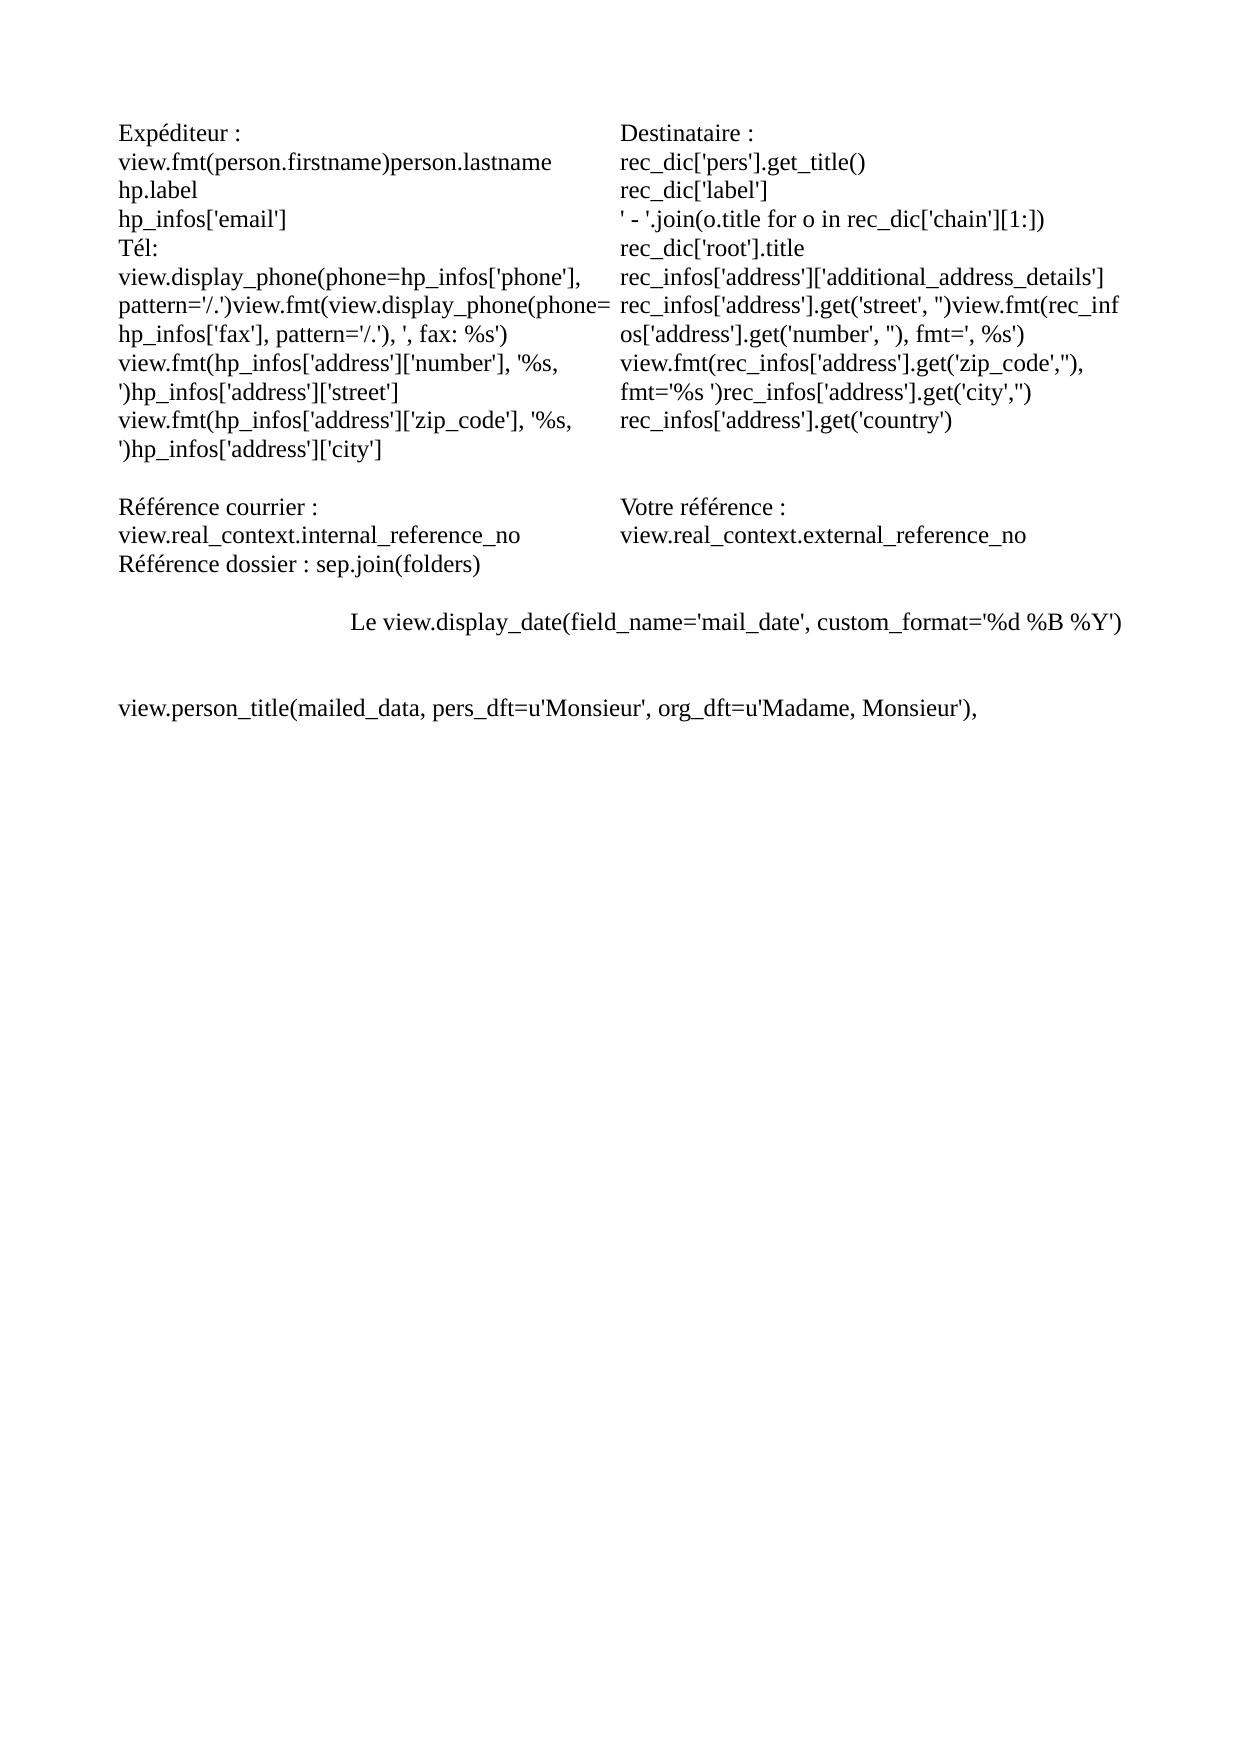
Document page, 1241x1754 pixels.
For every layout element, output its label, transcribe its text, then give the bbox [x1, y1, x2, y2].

table_header Destinataire : rec_dic['pers'].get_title() rec_dic['label'] ' - '.join(o.title for o in rec_dic['chain'][1:]) rec_dic['root'].title rec_infos['address']['additional_address_details'] rec_infos['address'].get('street', '')view.fmt(rec_infos['address'].get('number', ''), fmt=', %s') view.fmt(rec_infos['address'].get('zip_code',''), fmt='%s ')rec_infos['address'].get('city','') rec_infos['address'].get('country') [620, 118, 1122, 463]
table_cell Votre référence : view.real_context.external_reference_no [620, 492, 1122, 578]
table_cell [118, 463, 620, 492]
text Le view.display_date(field_name='mail_date', custom_format='%d %B %Y') [118, 607, 1122, 636]
table_cell [620, 463, 1122, 492]
table_header Expéditeur : view.fmt(person.firstname)person.lastname hp.label hp_infos['email'] Tél: view.display_phone(phone=hp_infos['phone'], pattern='/.')view.fmt(view.display_phone(phone=hp_infos['fax'], pattern='/.'), ', fax: %s') view.fmt(hp_infos['address']['number'], '%s, ')hp_infos['address']['street'] view.fmt(hp_infos['address']['zip_code'], '%s, ')hp_infos['address']['city'] [118, 118, 620, 463]
text view.person_title(mailed_data, pers_dft=u'Monsieur', org_dft=u'Madame, Monsieur'), [118, 693, 1122, 722]
table_cell Référence courrier : view.real_context.internal_reference_no Référence dossier : sep.join(folders) [118, 492, 620, 578]
